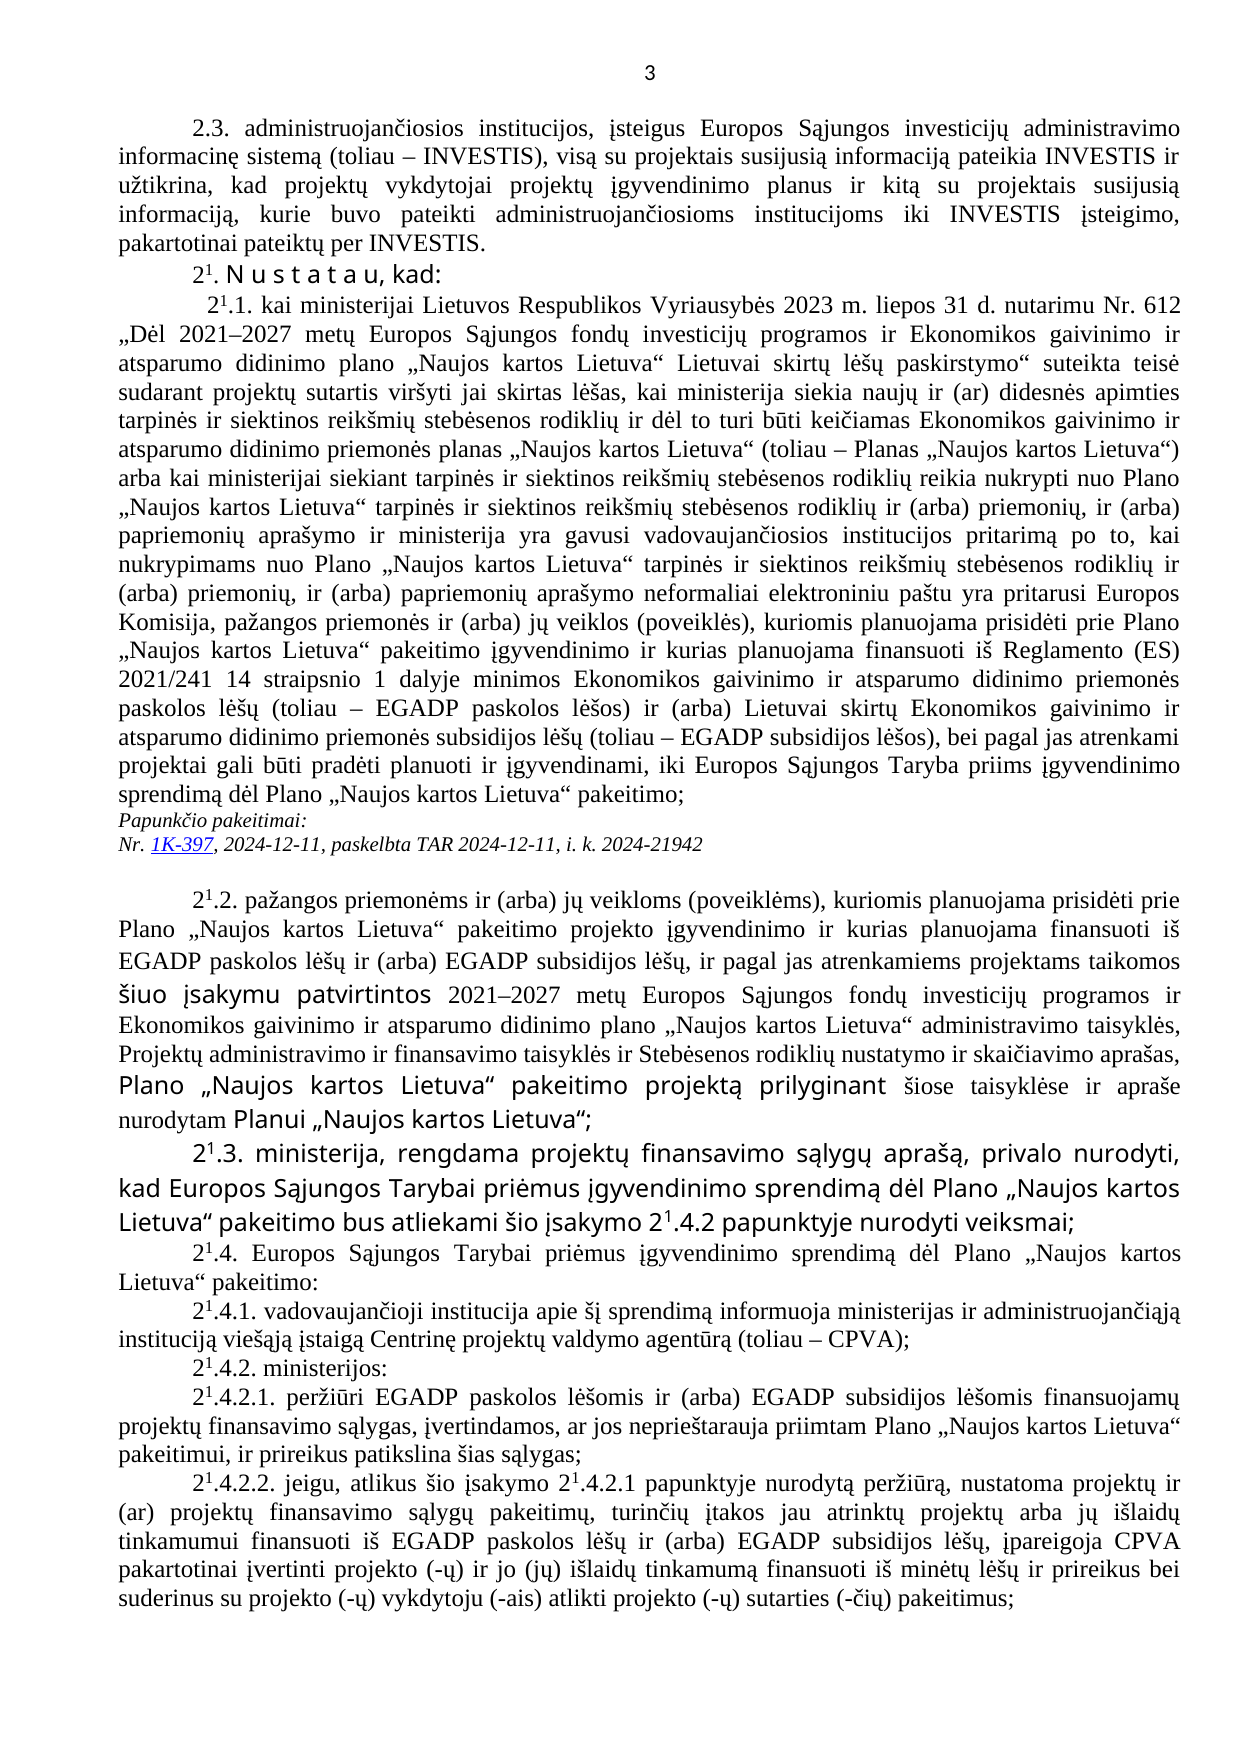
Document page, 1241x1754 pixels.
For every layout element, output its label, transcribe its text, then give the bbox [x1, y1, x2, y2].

text 21.1. kai ministerijai Lietuvos Respublikos Vyriausybės 2023 m. liepos 31 d. nutarimu Nr. 612 „Dėl 2021–2027 metų Europos Sąjungos fondų investicijų programos ir Ekonomikos gaivinimo ir atsparumo didinimo plano „Naujos kartos Lietuva“ Lietuvai skirtų lėšų paskirstymo“ suteikta teisė sudarant projektų sutartis viršyti jai skirtas lėšas, kai ministerija siekia naujų ir (ar) didesnės apimties tarpinės ir siektinos reikšmių stebėsenos rodiklių ir dėl to turi būti keičiamas Ekonomikos gaivinimo ir atsparumo didinimo priemonės planas „Naujos kartos Lietuva“ (toliau – Planas „Naujos kartos Lietuva“) arba kai ministerijai siekiant tarpinės ir siektinos reikšmių stebėsenos rodiklių reikia nukrypti nuo Plano „Naujos kartos Lietuva“ tarpinės ir siektinos reikšmių stebėsenos rodiklių ir (arba) priemonių, ir (arba) papriemonių aprašymo ir ministerija yra gavusi vadovaujančiosios institucijos pritarimą po to, kai nukrypimams nuo Plano „Naujos kartos Lietuva“ tarpinės ir siektinos reikšmių stebėsenos rodiklių ir (arba) priemonių, ir (arba) papriemonių aprašymo neformaliai elektroniniu paštu yra pritarusi Europos Komisija, pažangos priemonės ir (arba) jų veiklos (poveiklės), kuriomis planuojama prisidėti prie Plano „Naujos kartos Lietuva“ pakeitimo įgyvendinimo ir kurias planuojama finansuoti iš Reglamento (ES) 2021/241 14 straipsnio 1 dalyje minimos Ekonomikos gaivinimo ir atsparumo didinimo priemonės paskolos lėšų (toliau – EGADP paskolos lėšos) ir (arba) Lietuvai skirtų Ekonomikos gaivinimo ir atsparumo didinimo priemonės subsidijos lėšų (toliau – EGADP subsidijos lėšos), bei pagal jas atrenkami projektai gali būti pradėti planuoti ir įgyvendinami, iki Europos Sąjungos Taryba priims įgyvendinimo sprendimą dėl Plano „Naujos kartos Lietuva“ pakeitimo; [118, 291, 1181, 808]
text 21.2. pažangos priemonėms ir (arba) jų veikloms (poveiklėms), kuriomis planuojama prisidėti prie Plano „Naujos kartos Lietuva“ pakeitimo projekto įgyvendinimo ir kurias planuojama finansuoti iš EGADP paskolos lėšų ir (arba) EGADP subsidijos lėšų, ir pagal jas atrenkamiems projektams taikomos šiuo įsakymu patvirtintos 2021–2027 metų Europos Sąjungos fondų investicijų programos ir Ekonomikos gaivinimo ir atsparumo didinimo plano „Naujos kartos Lietuva“ administravimo taisyklės, Projektų administravimo ir finansavimo taisyklės ir Stebėsenos rodiklių nustatymo ir skaičiavimo aprašas, Plano „Naujos kartos Lietuva“ pakeitimo projektą prilyginant šiose taisyklėse ir apraše nurodytam Planui „Naujos kartos Lietuva“; [118, 885, 1181, 1136]
text 21.3. ministerija, rengdama projektų finansavimo sąlygų aprašą, privalo nurodyti, kad Europos Sąjungos Tarybai priėmus įgyvendinimo sprendimą dėl Plano „Naujos kartos Lietuva“ pakeitimo bus atliekami šio įsakymo 21.4.2 papunktyje nurodyti veiksmai; [118, 1136, 1181, 1238]
text 2.3. administruojančiosios institucijos, įsteigus Europos Sąjungos investicijų administravimo informacinę sistemą (toliau – INVESTIS), visą su projektais susijusią informaciją pateikia INVESTIS ir užtikrina, kad projektų vykdytojai projektų įgyvendinimo planus ir kitą su projektais susijusią informaciją, kurie buvo pateikti administruojančiosioms institucijoms iki INVESTIS įsteigimo, pakartotinai pateiktų per INVESTIS. [118, 113, 1181, 256]
text 21.4.2.1. peržiūri EGADP paskolos lėšomis ir (arba) EGADP subsidijos lėšomis finansuojamų projektų finansavimo sąlygas, įvertindamos, ar jos neprieštarauja priimtam Plano „Naujos kartos Lietuva“ pakeitimui, ir prireikus patikslina šias sąlygas; [118, 1382, 1181, 1468]
text Papunkčio pakeitimai: [118, 808, 1181, 832]
text 21.4. Europos Sąjungos Tarybai priėmus įgyvendinimo sprendimą dėl Plano „Naujos kartos Lietuva“ pakeitimo: [118, 1238, 1181, 1296]
text 21.4.2. ministerijos: [118, 1353, 1181, 1382]
text 21. N u s t a t a u, kad: [118, 256, 1181, 291]
text 21.4.1. vadovaujančioji institucija apie šį sprendimą informuoja ministerijas ir administruojančiąją instituciją viešąją įstaigą Centrinę projektų valdymo agentūrą (toliau – CPVA); [118, 1296, 1181, 1353]
text 21.4.2.2. jeigu, atlikus šio įsakymo 21.4.2.1 papunktyje nurodytą peržiūrą, nustatoma projektų ir (ar) projektų finansavimo sąlygų pakeitimų, turinčių įtakos jau atrinktų projektų arba jų išlaidų tinkamumui finansuoti iš EGADP paskolos lėšų ir (arba) EGADP subsidijos lėšų, įpareigoja CPVA pakartotinai įvertinti projekto (-ų) ir jo (jų) išlaidų tinkamumą finansuoti iš minėtų lėšų ir prireikus bei suderinus su projekto (-ų) vykdytoju (-ais) atlikti projekto (-ų) sutarties (-čių) pakeitimus; [118, 1468, 1181, 1612]
text Nr. 1K-397, 2024-12-11, paskelbta TAR 2024-12-11, i. k. 2024-21942 [118, 832, 1181, 856]
